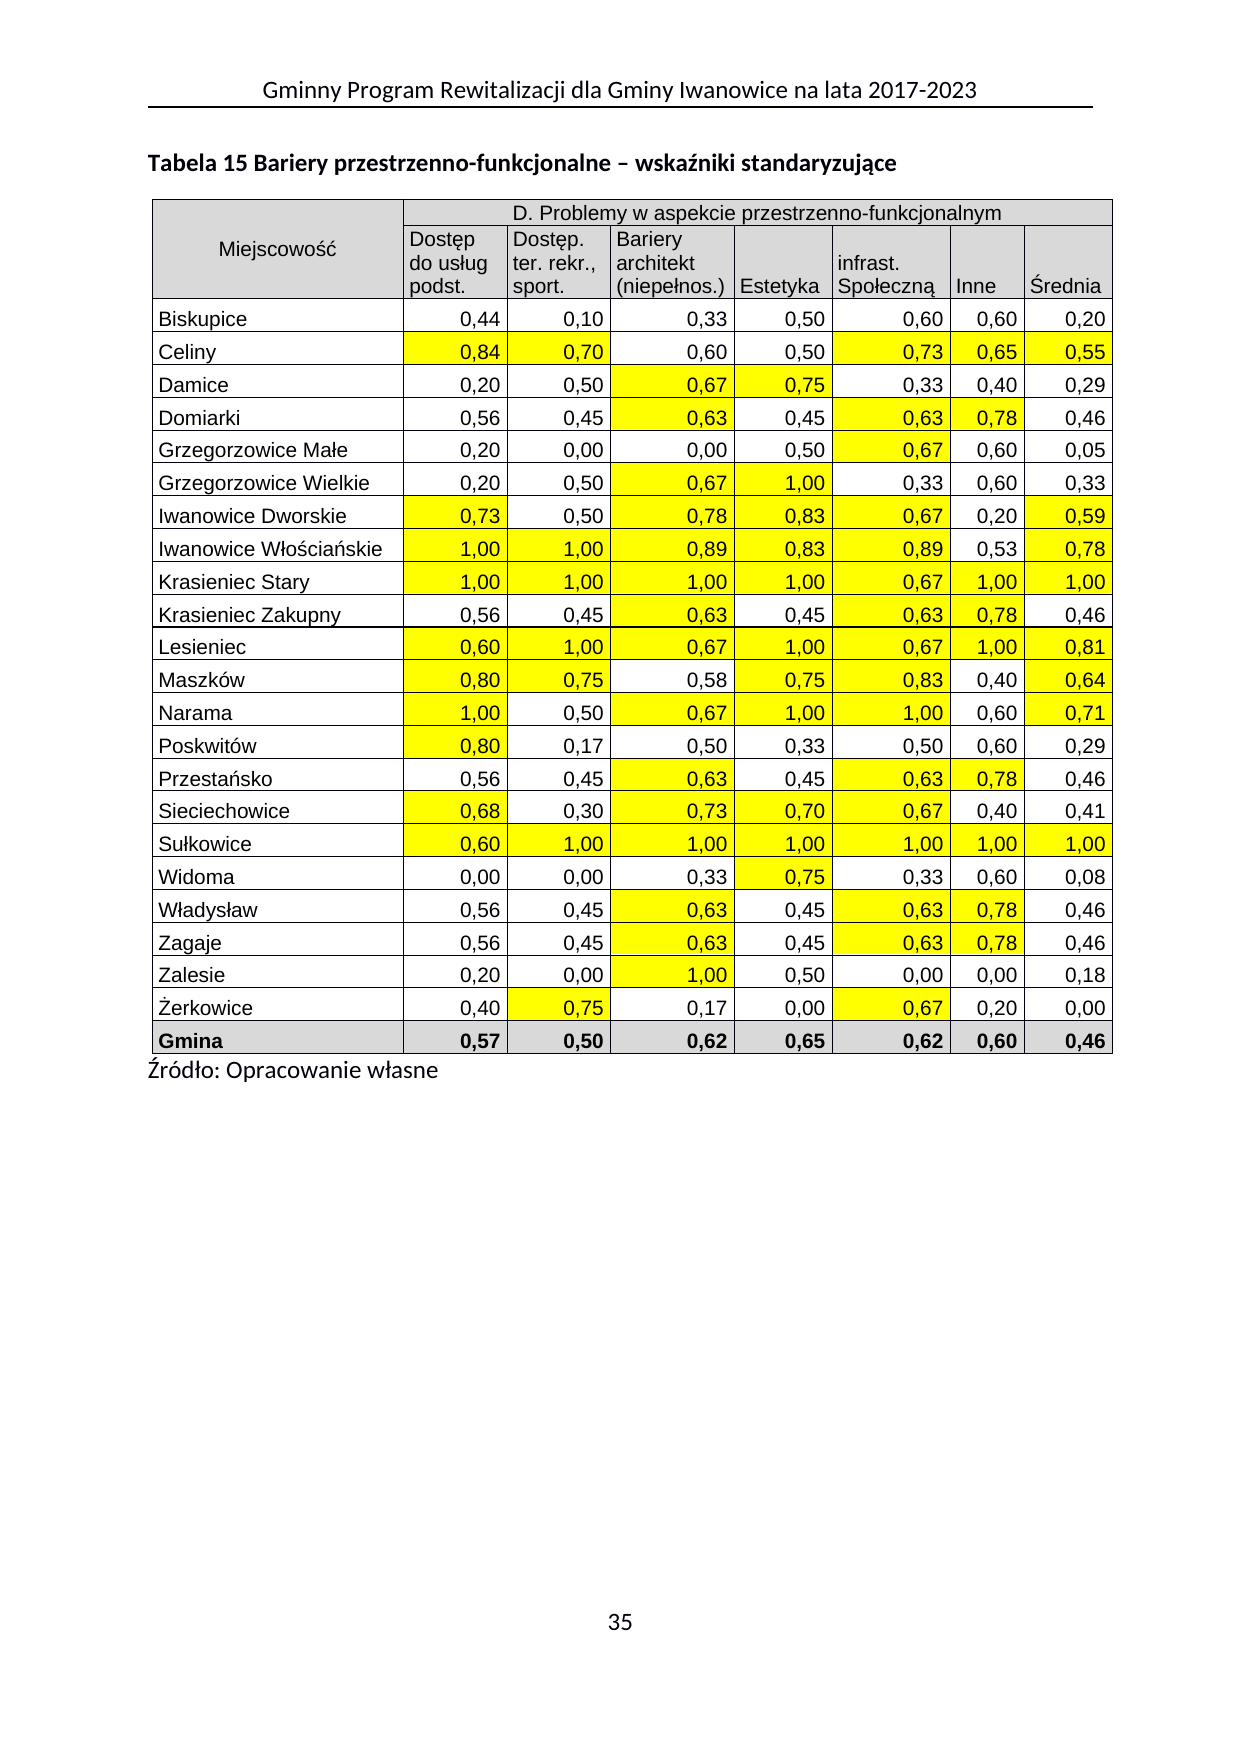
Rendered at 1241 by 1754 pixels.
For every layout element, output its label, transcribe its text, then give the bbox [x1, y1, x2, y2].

table_cell 0,45 [735, 890, 832, 922]
table_cell 0,10 [508, 299, 610, 331]
table_header D. Problemy w aspekcie przestrzenno-funkcjonalnym [404, 200, 1112, 225]
table_cell 0,63 [833, 595, 950, 626]
table_cell 0,75 [735, 857, 832, 889]
table_cell 0,56 [404, 759, 507, 790]
table_cell 0,29 [1025, 726, 1112, 758]
table_cell 0,05 [1025, 431, 1112, 462]
table_header Miejscowość [153, 200, 403, 298]
table_cell Grzegorzowice Wielkie [153, 463, 403, 495]
table_cell Iwanowice Dworskie [153, 496, 403, 528]
table_cell 0,50 [735, 332, 832, 364]
table_cell 1,00 [611, 824, 734, 856]
table_cell 0,78 [951, 923, 1024, 954]
table_cell 0,78 [951, 890, 1024, 922]
table_cell Średnia [1025, 226, 1112, 298]
table_cell 0,40 [404, 988, 507, 1020]
table_cell 0,00 [735, 988, 832, 1020]
table_cell 0,30 [508, 791, 610, 823]
table_cell 1,00 [611, 562, 734, 593]
table_cell 0,73 [833, 332, 950, 364]
table_cell 0,62 [611, 1021, 734, 1053]
table_cell 0,00 [404, 857, 507, 889]
table_cell 0,50 [508, 496, 610, 528]
table_cell 0,44 [404, 299, 507, 331]
table_cell 0,45 [508, 923, 610, 954]
table_cell 1,00 [1025, 562, 1112, 593]
table_cell Krasieniec Zakupny [153, 595, 403, 626]
table_cell 0,45 [735, 923, 832, 954]
table_cell 0,67 [833, 791, 950, 823]
table_cell 1,00 [404, 693, 507, 725]
table_cell 0,63 [833, 398, 950, 429]
table_cell 0,40 [951, 660, 1024, 692]
table_cell Damice [153, 365, 403, 397]
table_cell 0,73 [404, 496, 507, 528]
table_cell 0,59 [1025, 496, 1112, 528]
table_cell 0,56 [404, 595, 507, 626]
table_cell 0,65 [735, 1021, 832, 1053]
table_cell 1,00 [735, 628, 832, 659]
table_cell 0,18 [1025, 956, 1112, 987]
table_cell Grzegorzowice Małe [153, 431, 403, 462]
table_cell 0,60 [951, 693, 1024, 725]
table_cell 0,55 [1025, 332, 1112, 364]
table_cell 1,00 [611, 956, 734, 987]
table_cell 0,67 [611, 628, 734, 659]
table_cell 0,63 [833, 923, 950, 954]
table_cell 0,71 [1025, 693, 1112, 725]
table_cell Estetyka [735, 226, 832, 298]
table_cell 1,00 [508, 562, 610, 593]
table_cell 0,60 [951, 857, 1024, 889]
table_cell 0,00 [508, 431, 610, 462]
table_cell Władysław [153, 890, 403, 922]
table_cell 0,46 [1025, 759, 1112, 790]
table_cell 0,50 [735, 956, 832, 987]
table_cell 0,60 [611, 332, 734, 364]
table_cell 0,33 [611, 857, 734, 889]
table_cell 0,78 [1025, 529, 1112, 561]
table_cell 0,33 [611, 299, 734, 331]
table_cell 1,00 [508, 529, 610, 561]
table_cell 0,20 [1025, 299, 1112, 331]
table_cell 0,63 [611, 595, 734, 626]
table_cell 0,50 [735, 431, 832, 462]
table_cell 0,60 [951, 431, 1024, 462]
table_cell 0,00 [833, 956, 950, 987]
table_cell Narama [153, 693, 403, 725]
table_cell 0,50 [508, 1021, 610, 1053]
table_cell 0,60 [404, 628, 507, 659]
table_cell 0,67 [611, 693, 734, 725]
table_cell 0,62 [833, 1021, 950, 1053]
table_cell 0,20 [404, 956, 507, 987]
table_cell 0,63 [611, 923, 734, 954]
table_cell 0,89 [611, 529, 734, 561]
table_cell 0,60 [833, 299, 950, 331]
text Źródło: Opracowanie własne [148, 1054, 1093, 1084]
table_cell 0,63 [833, 759, 950, 790]
table_cell 1,00 [735, 824, 832, 856]
table_cell 1,00 [404, 562, 507, 593]
table_cell 1,00 [833, 693, 950, 725]
table_cell 1,00 [735, 562, 832, 593]
table_cell 0,67 [611, 365, 734, 397]
table_cell 0,63 [611, 890, 734, 922]
table_cell 0,67 [611, 463, 734, 495]
table_cell 0,80 [404, 660, 507, 692]
table_cell 0,50 [833, 726, 950, 758]
table_cell 0,67 [833, 431, 950, 462]
table_cell 0,83 [735, 529, 832, 561]
table_cell 0,60 [951, 299, 1024, 331]
table_cell Iwanowice Włościańskie [153, 529, 403, 561]
table_cell 1,00 [735, 463, 832, 495]
table_cell 1,00 [508, 628, 610, 659]
table_cell 1,00 [833, 824, 950, 856]
table_cell 0,00 [951, 956, 1024, 987]
table_cell 0,63 [611, 398, 734, 429]
table_cell 0,83 [833, 660, 950, 692]
table_cell 0,20 [951, 988, 1024, 1020]
table_cell Przestańsko [153, 759, 403, 790]
table_cell 0,50 [611, 726, 734, 758]
table_cell 0,41 [1025, 791, 1112, 823]
table_cell 0,67 [833, 988, 950, 1020]
table_cell 0,75 [735, 660, 832, 692]
table_cell 0,45 [735, 595, 832, 626]
table_cell 0,63 [611, 759, 734, 790]
table_cell 0,00 [508, 857, 610, 889]
table_cell 0,60 [951, 1021, 1024, 1053]
table_cell 0,58 [611, 660, 734, 692]
table_cell 0,56 [404, 398, 507, 429]
table_cell 0,84 [404, 332, 507, 364]
table_cell 0,20 [951, 496, 1024, 528]
table_cell infrast. Społeczną [833, 226, 950, 298]
table_cell 0,50 [508, 693, 610, 725]
table_cell 1,00 [1025, 824, 1112, 856]
table_cell 0,67 [833, 496, 950, 528]
table_cell Sieciechowice [153, 791, 403, 823]
table_cell 0,46 [1025, 923, 1112, 954]
table_cell 0,33 [833, 365, 950, 397]
table_cell Poskwitów [153, 726, 403, 758]
table_cell 0,56 [404, 890, 507, 922]
table_cell 0,75 [508, 988, 610, 1020]
table_cell 0,57 [404, 1021, 507, 1053]
table_cell 0,33 [735, 726, 832, 758]
table_cell 1,00 [735, 693, 832, 725]
table_cell 0,68 [404, 791, 507, 823]
table_cell Celiny [153, 332, 403, 364]
table_cell 0,63 [833, 890, 950, 922]
table_cell 0,65 [951, 332, 1024, 364]
table_cell 0,81 [1025, 628, 1112, 659]
table_cell 0,56 [404, 923, 507, 954]
table_cell 0,00 [508, 956, 610, 987]
table_cell 0,46 [1025, 595, 1112, 626]
table_cell 0,46 [1025, 398, 1112, 429]
table_cell 0,73 [611, 791, 734, 823]
table_cell Krasieniec Stary [153, 562, 403, 593]
table_cell 0,40 [951, 791, 1024, 823]
table_cell 0,45 [508, 595, 610, 626]
table_cell 0,00 [1025, 988, 1112, 1020]
table_cell Maszków [153, 660, 403, 692]
table_cell 0,45 [735, 398, 832, 429]
table_cell 0,83 [735, 496, 832, 528]
table_cell 0,20 [404, 365, 507, 397]
table_cell 0,50 [508, 463, 610, 495]
table_cell Zalesie [153, 956, 403, 987]
table_cell Gmina [153, 1021, 403, 1053]
table_cell 0,89 [833, 529, 950, 561]
table_cell 0,45 [508, 890, 610, 922]
table_cell 0,00 [611, 431, 734, 462]
table_cell Zagaje [153, 923, 403, 954]
table_cell Biskupice [153, 299, 403, 331]
table_cell 0,50 [735, 299, 832, 331]
table_cell 0,46 [1025, 1021, 1112, 1053]
table_cell 0,64 [1025, 660, 1112, 692]
table_cell Dostęp. ter. rekr., sport. [508, 226, 610, 298]
table_cell 0,33 [833, 463, 950, 495]
table_cell 0,78 [951, 595, 1024, 626]
table_cell Sułkowice [153, 824, 403, 856]
table_cell 0,50 [508, 365, 610, 397]
table_cell 0,67 [833, 562, 950, 593]
table_cell 0,20 [404, 431, 507, 462]
table_cell Widoma [153, 857, 403, 889]
table_cell 0,53 [951, 529, 1024, 561]
table_cell 0,70 [508, 332, 610, 364]
table_cell Lesieniec [153, 628, 403, 659]
table_cell 0,46 [1025, 890, 1112, 922]
table_cell 0,75 [508, 660, 610, 692]
table_cell 0,33 [833, 857, 950, 889]
table_cell 0,78 [951, 759, 1024, 790]
table_cell 0,60 [951, 726, 1024, 758]
table_cell 0,78 [951, 398, 1024, 429]
table_cell 1,00 [404, 529, 507, 561]
table_cell 0,33 [1025, 463, 1112, 495]
table_cell 0,17 [611, 988, 734, 1020]
table_cell 0,60 [404, 824, 507, 856]
table_cell 1,00 [951, 824, 1024, 856]
table_cell 0,70 [735, 791, 832, 823]
table_cell 0,45 [508, 759, 610, 790]
table_cell 0,60 [951, 463, 1024, 495]
table_cell 0,78 [611, 496, 734, 528]
table_cell 0,75 [735, 365, 832, 397]
table_cell 1,00 [951, 628, 1024, 659]
table_cell 0,20 [404, 463, 507, 495]
text Tabela 15 Bariery przestrzenno-funkcjonalne – wskaźniki standaryzujące [148, 148, 1093, 178]
table_cell 1,00 [951, 562, 1024, 593]
table_cell Inne [951, 226, 1024, 298]
table_cell 0,08 [1025, 857, 1112, 889]
table_cell 0,29 [1025, 365, 1112, 397]
table_cell Dostęp do usług podst. [404, 226, 507, 298]
table_cell 0,80 [404, 726, 507, 758]
table_cell Domiarki [153, 398, 403, 429]
table_cell 0,40 [951, 365, 1024, 397]
table_cell 0,67 [833, 628, 950, 659]
table_cell Bariery architekt (niepełnos.) [611, 226, 734, 298]
table_cell Żerkowice [153, 988, 403, 1020]
table_cell 0,17 [508, 726, 610, 758]
table_cell 0,45 [735, 759, 832, 790]
table_cell 1,00 [508, 824, 610, 856]
table_cell 0,45 [508, 398, 610, 429]
